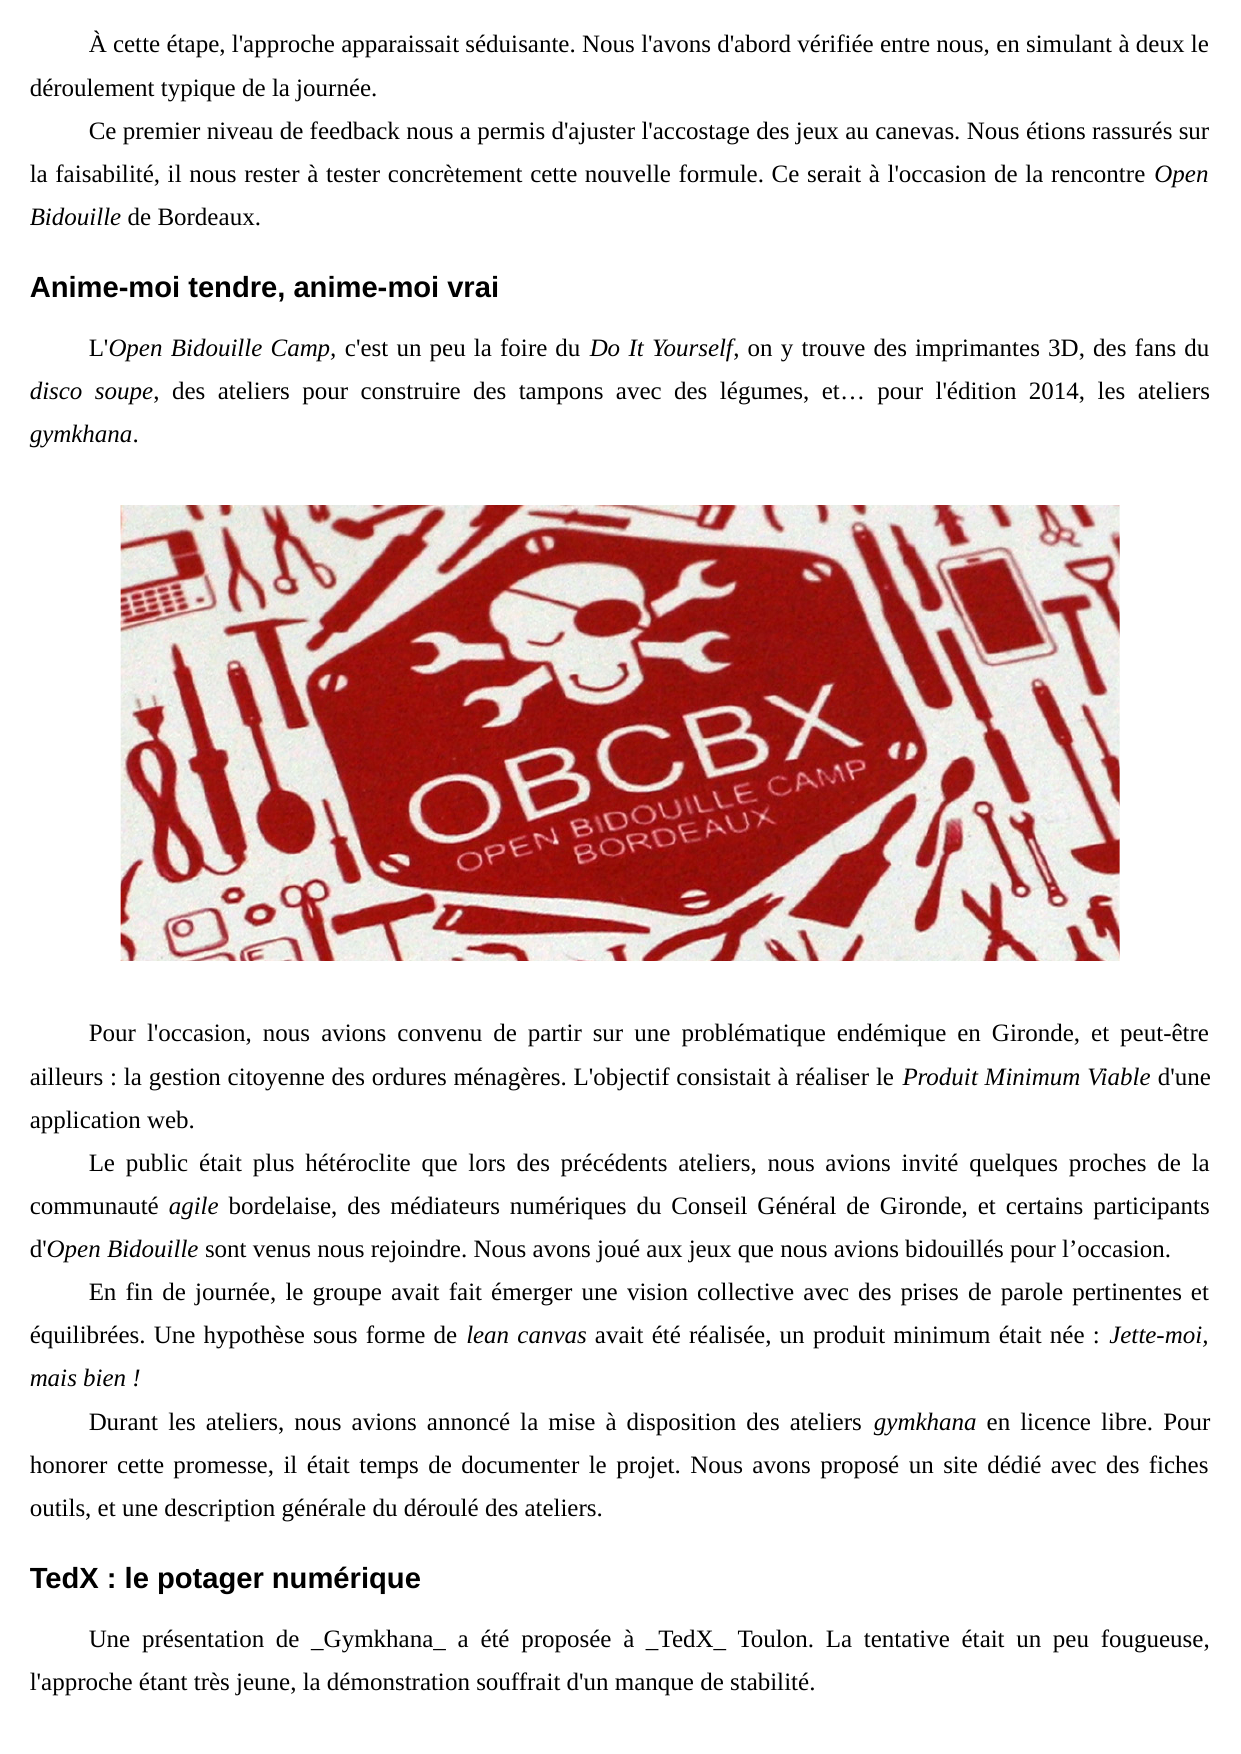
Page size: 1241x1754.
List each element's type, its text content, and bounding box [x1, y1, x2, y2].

text L'Open Bidouille Camp, c'est un peu la foire du Do It Yourself, on y trouve des imprimantes 3D, des fans du disco soupe, des ateliers pour construire des tampons avec des légumes, et… pour l'édition 2014, les ateliers gymkhana. [29, 333, 1211, 448]
text Ce premier niveau de feedback nous a permis d'ajuster l'accostage des jeux au canevas. Nous étions rassurés sur la faisabilité, il nous rester à tester concrètement cette nouvelle formule. Ce serait à l'occasion de la rencontre Open Bidouille de Bordeaux. [29, 116, 1211, 231]
text Pour l'occasion, nous avions convenu de partir sur une problématique endémique en Gironde, et peut-être ailleurs : la gestion citoyenne des ordures ménagères. L'objectif consistait à réaliser le Produit Minimum Viable d'une application web. [29, 1018, 1211, 1133]
text Le public était plus hétéroclite que lors des précédents ateliers, nous avions invité quelques proches de la communauté agile bordelaise, des médiateurs numériques du Conseil Général de Gironde, et certains participants d'Open Bidouille sont venus nous rejoindre. Nous avons joué aux jeux que nous avions bidouillés pour l’occasion. [29, 1148, 1211, 1263]
subtitle TedX : le potager numérique [29, 1561, 1211, 1594]
picture [120, 505, 1120, 961]
text À cette étape, l'approche apparaissait séduisante. Nous l'avons d'abord vérifiée entre nous, en simulant à deux le déroulement typique de la journée. [29, 29, 1211, 101]
text Durant les ateliers, nous avions annoncé la mise à disposition des ateliers gymkhana en licence libre. Pour honorer cette promesse, il était temps de documenter le projet. Nous avons proposé un site dédié avec des fiches outils, et une description générale du déroulé des ateliers. [29, 1407, 1211, 1522]
text Une présentation de _Gymkhana_ a été proposée à _TedX_ Toulon. La tentative était un peu fougueuse, l'approche étant très jeune, la démonstration souffrait d'un manque de stabilité. [29, 1624, 1211, 1696]
subtitle Anime-moi tendre, anime-moi vrai [29, 270, 1211, 304]
text En fin de journée, le groupe avait fait émerger une vision collective avec des prises de parole pertinentes et équilibrées. Une hypothèse sous forme de lean canvas avait été réalisée, un produit minimum était née : Jette-moi, mais bien ! [29, 1277, 1211, 1392]
